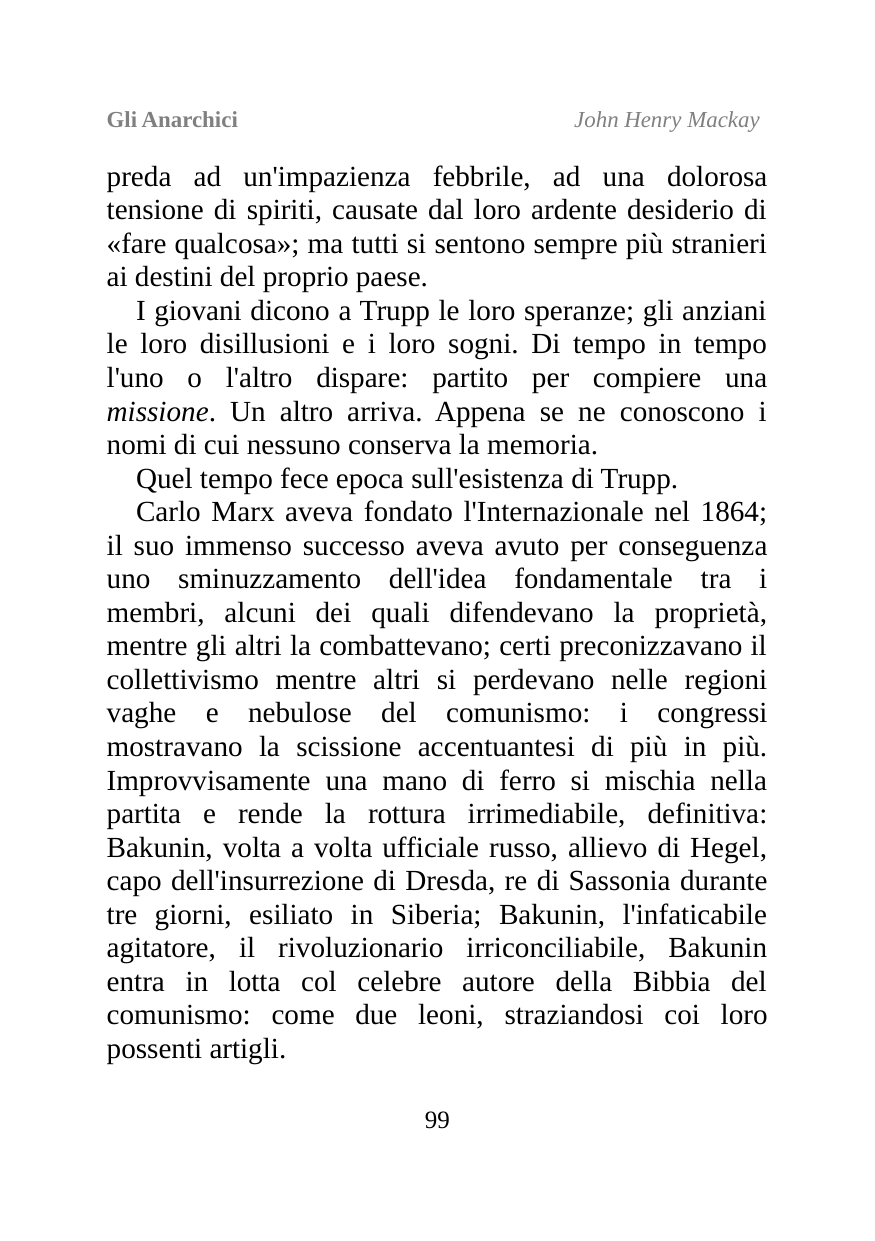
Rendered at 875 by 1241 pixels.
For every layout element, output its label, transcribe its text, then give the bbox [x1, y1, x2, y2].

text Quel tempo fece epoca sull'esistenza di Trupp. [106, 461, 768, 494]
text I giovani dicono a Trupp le loro speranze; gli anziani le loro disillusioni e i loro sogni. Di tempo in tempo l'uno o l'altro dispare: partito per compiere una missione. Un altro arriva. Appena se ne conoscono i nomi di cui nessuno conserva la memoria. [106, 293, 768, 461]
text Carlo Marx aveva fondato l'Internazionale nel 1864; il suo immenso successo aveva avuto per conseguenza uno sminuzzamento dell'idea fondamentale tra i membri, alcuni dei quali difendevano la proprietà, mentre gli altri la combattevano; certi preconizzavano il collettivismo mentre altri si perdevano nelle regioni vaghe e nebulose del comunismo: i congressi mostravano la scissione accentuantesi di più in più. Improvvisamente una mano di ferro si mischia nella partita e rende la rottura irrimediabile, definitiva: Bakunin, volta a volta ufficiale russo, allievo di Hegel, capo dell'insurrezione di Dresda, re di Sassonia durante tre giorni, esiliato in Siberia; Bakunin, l'infaticabile agitatore, il rivoluzionario irriconciliabile, Bakunin entra in lotta col celebre autore della Bibbia del comunismo: come due leoni, straziandosi coi loro possenti artigli. [106, 494, 768, 1064]
text preda ad un'impazienza febbrile, ad una dolorosa tensione di spiriti, causate dal loro ardente desiderio di «fare qualcosa»; ma tutti si sentono sempre più stranieri ai destini del proprio paese. [106, 159, 768, 293]
